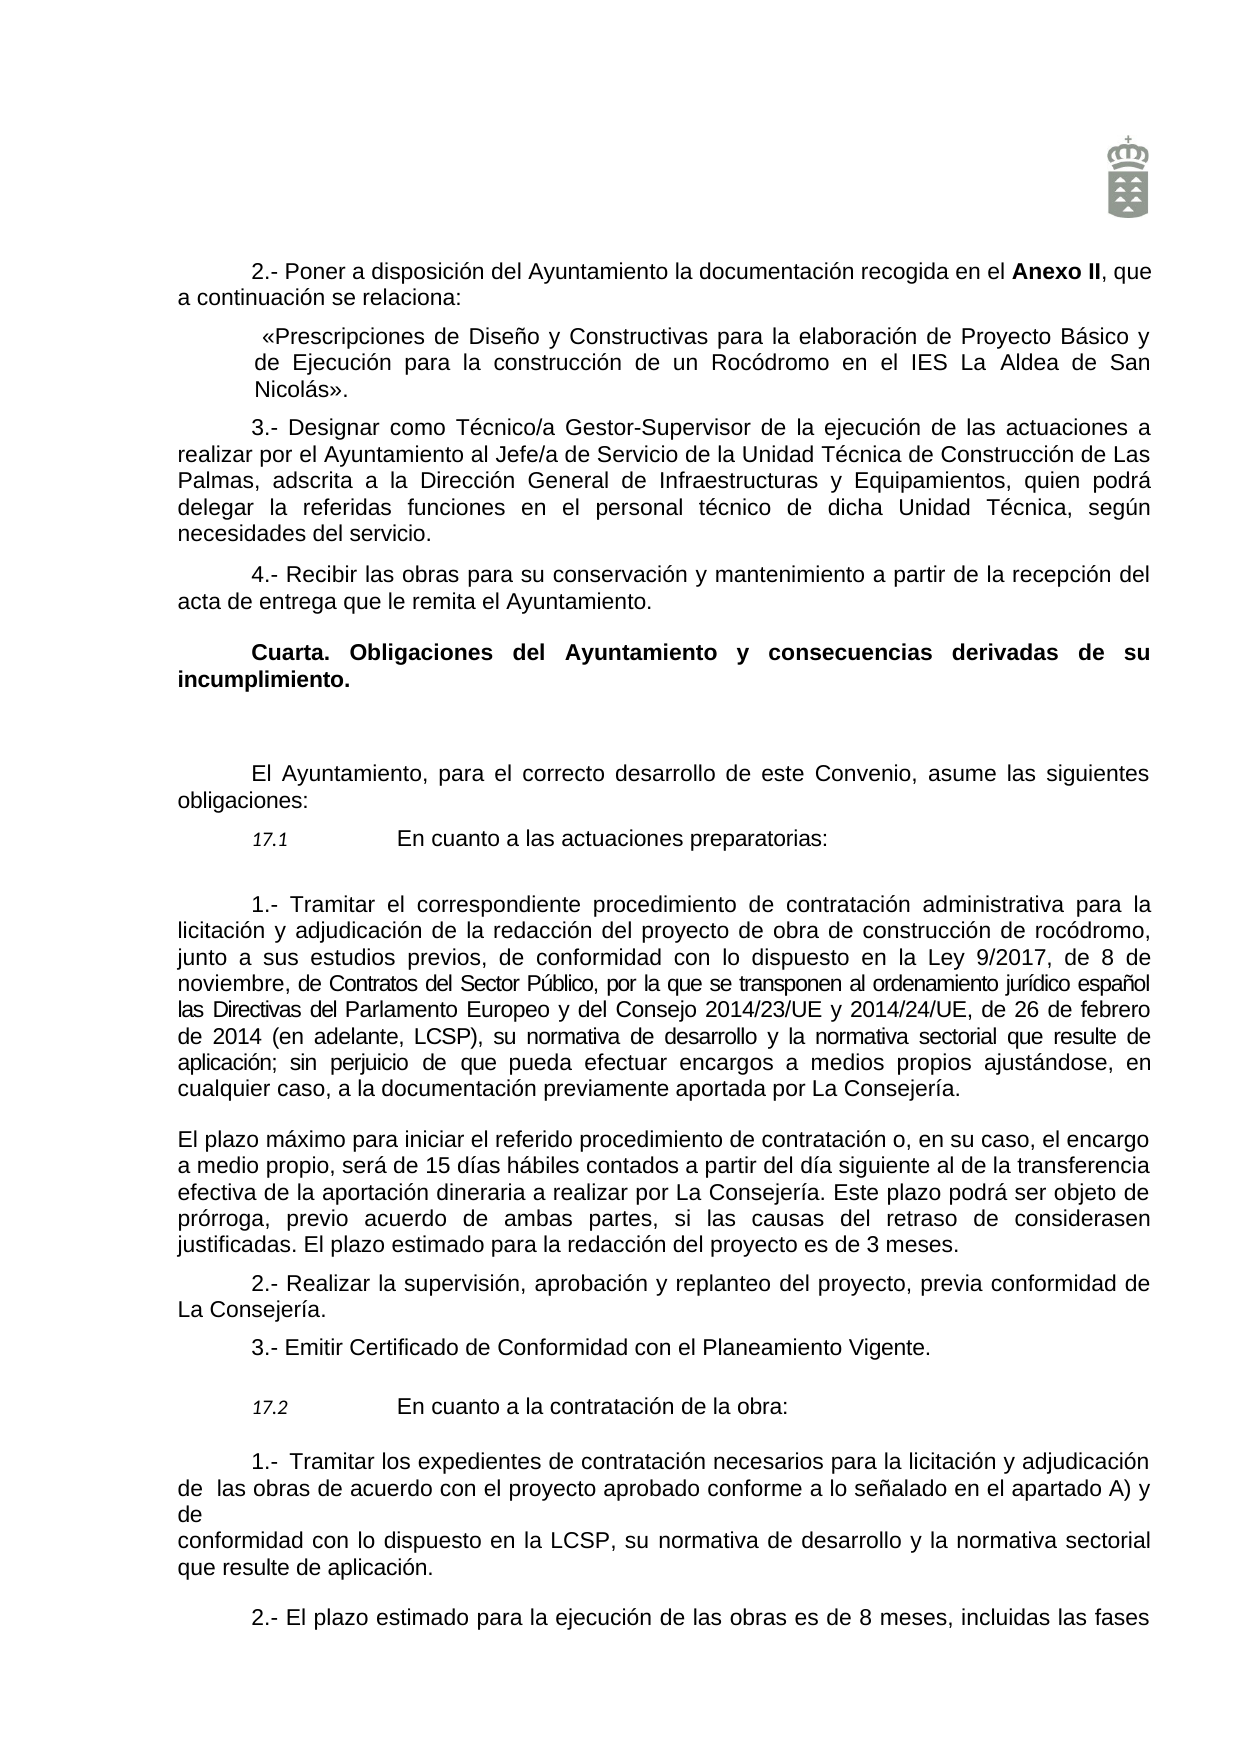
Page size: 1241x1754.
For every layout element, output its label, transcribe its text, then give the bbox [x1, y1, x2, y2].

text 3.- Designar como Técnico/a Gestor-Supervisor de la ejecución de las actuaciones a realizar por el Ayuntamiento al Jefe/a de Servicio de la Unidad Técnica de Construcción de Las Palmas, adscrita a la Dirección General de Infraestructuras y Equipamientos, quien podrá delegar la referidas funciones en el personal técnico de dicha Unidad Técnica, según necesidades del servicio. [177, 414, 1152, 546]
text 1.- Tramitar el correspondiente procedimiento de contratación administrativa para la licitación y adjudicación de la redacción del proyecto de obra de construcción de rocódromo, junto a sus estudios previos, de conformidad con lo dispuesto en la Ley 9/2017, de 8 de noviembre, de Contratos del Sector Público, por la que se transponen al ordenamiento jurídico español las Directivas del Parlamento Europeo y del Consejo 2014/23/UE y 2014/24/UE, de 26 de febrero de 2014 (en adelante, LCSP), su normativa de desarrollo y la normativa sectorial que resulte de aplicación; sin perjuicio de que pueda efectuar encargos a medios propios ajustándose, en cualquier caso, a la documentación previamente aportada por La Consejería. [177, 891, 1152, 1102]
text El Ayuntamiento, para el correcto desarrollo de este Convenio, asume las siguientes obligaciones: [177, 760, 1151, 813]
text 2.- Poner a disposición del Ayuntamiento la documentación recogida en el Anexo II, que a continuación se relaciona: [177, 258, 1152, 310]
text 2.- Realizar la supervisión, aprobación y replanteo del proyecto, previa conformidad de La Consejería. [177, 1270, 1151, 1322]
text 4.- Recibir las obras para su conservación y mantenimiento a partir de la recepción del acta de entrega que le remita el Ayuntamiento. [177, 561, 1151, 614]
text 3.- Emitir Certificado de Conformidad con el Planeamiento Vigente. [251, 1334, 1163, 1361]
picture [1107, 135, 1149, 218]
subtitle Cuarta. Obligaciones del Ayuntamiento y consecuencias derivadas de su incumplimiento. [177, 639, 1151, 692]
text 1.- Tramitar los expedientes de contratación necesarios para la licitación y adjudicación de las obras de acuerdo con el proyecto aprobado conforme a lo señalado en el apartado A) y de [177, 1448, 1151, 1527]
text conformidad con lo dispuesto en la LCSP, su normativa de desarrollo y la normativa sectorial que resulte de aplicación. [177, 1527, 1151, 1580]
text 2.- El plazo estimado para la ejecución de las obras es de 8 meses, incluidas las fases [177, 1604, 1151, 1631]
text «Prescripciones de Diseño y Constructivas para la elaboración de Proyecto Básico y de Ejecución para la construcción de un Rocódromo en el IES La Aldea de San Nicolás». [254, 323, 1151, 402]
list En cuanto a la contratación de la obra: [251, 1393, 1163, 1419]
text El plazo máximo para iniciar el referido procedimiento de contratación o, en su caso, el encargo a medio propio, será de 15 días hábiles contados a partir del día siguiente al de la transferencia efectiva de la aportación dineraria a realizar por La Consejería. Este plazo podrá ser objeto de prórroga, previo acuerdo de ambas partes, si las causas del retraso de considerasen justificadas. El plazo estimado para la redacción del proyecto es de 3 meses. [177, 1126, 1151, 1258]
list En cuanto a las actuaciones preparatorias: [251, 825, 1163, 852]
